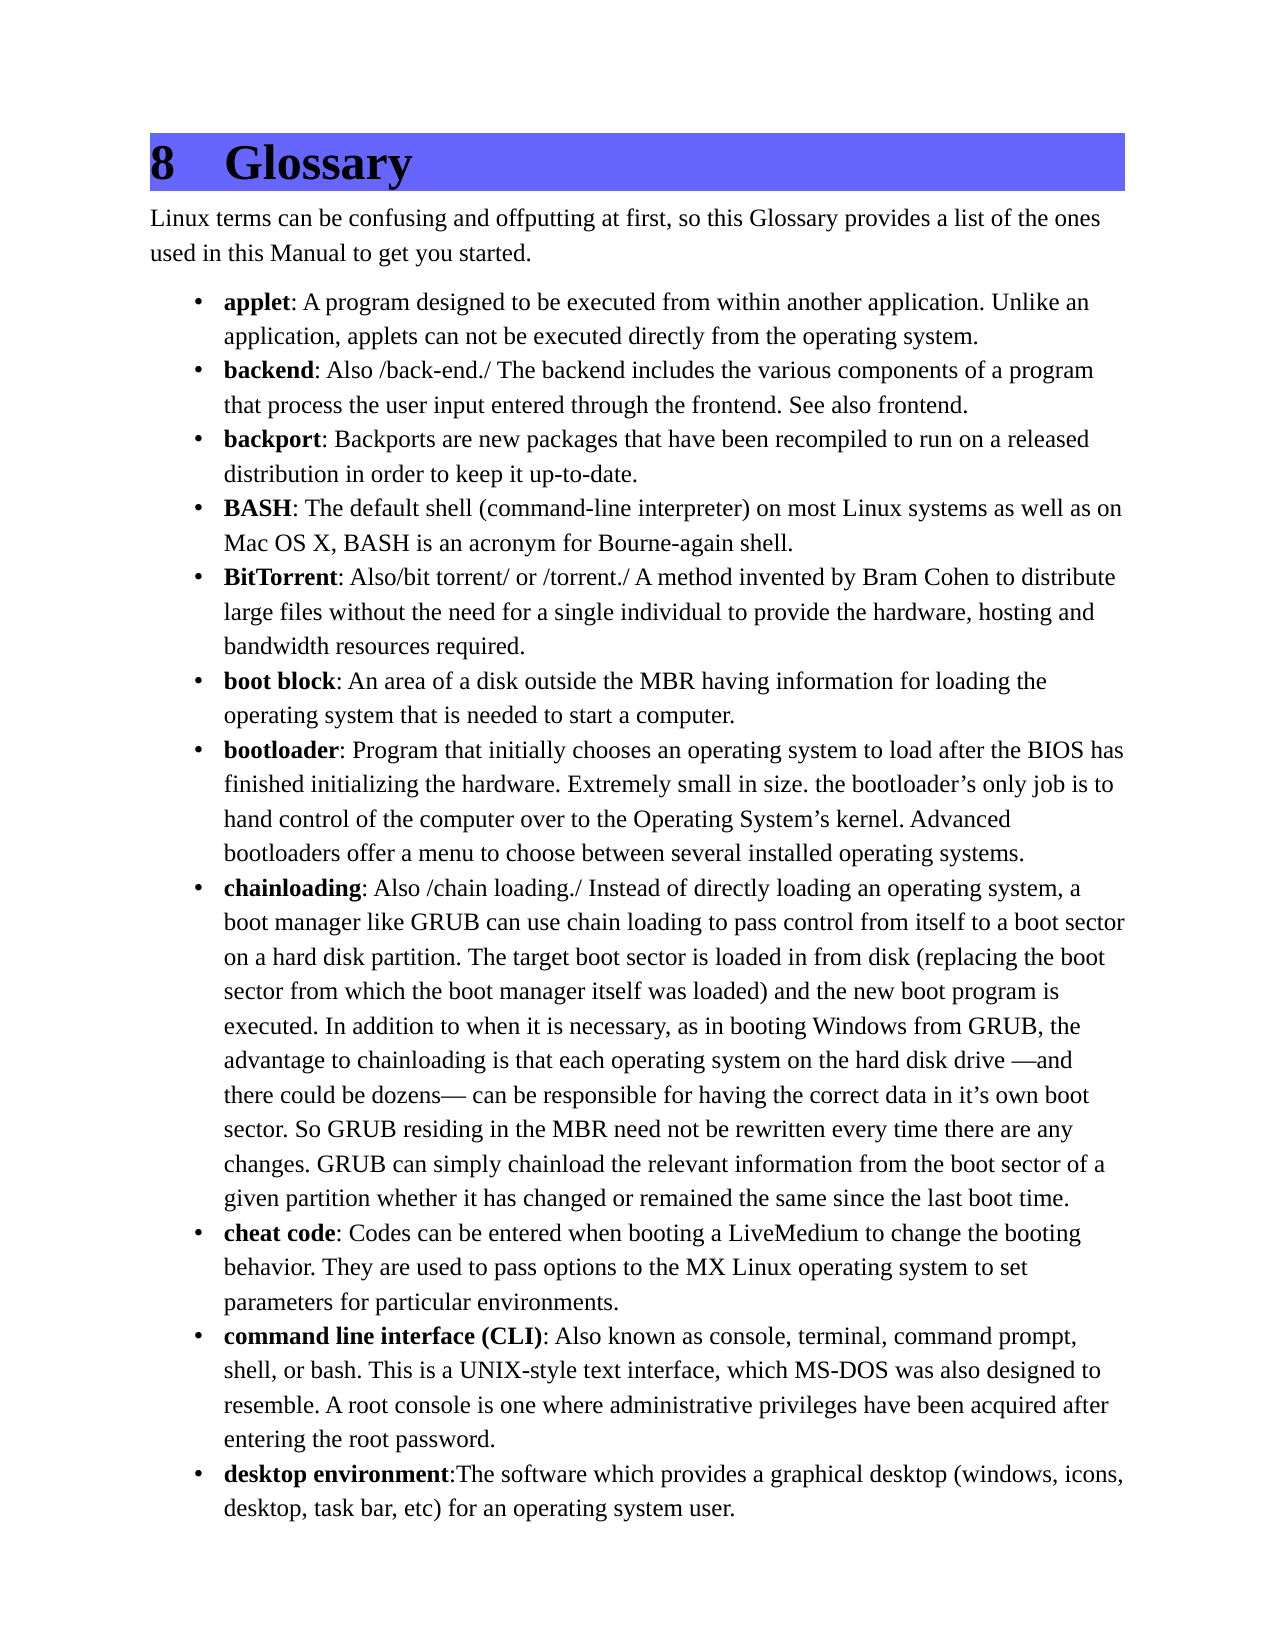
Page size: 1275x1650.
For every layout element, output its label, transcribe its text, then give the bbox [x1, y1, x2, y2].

list backend: Also /back-end./ The backend includes the various components of a program that process the user input entered through the frontend. See also frontend. [194, 356, 1125, 419]
subtitle 8 Glossary [150, 133, 1125, 191]
list backport: Backports are new packages that have been recompiled to run on a released distribution in order to keep it up-to-date. [194, 424, 1125, 488]
list command line interface (CLI): Also known as console, terminal, command prompt, shell, or bash. This is a UNIX-style text interface, which MS-DOS was also designed to resemble. A root console is one where administrative privileges have been acquired after entering the root password. [194, 1321, 1125, 1453]
list boot block: An area of a disk outside the MBR having information for loading the operating system that is needed to start a computer. [194, 666, 1125, 729]
list cheat code: Codes can be entered when booting a LiveMedium to change the booting behavior. They are used to pass options to the MX Linux operating system to set parameters for particular environments. [194, 1218, 1125, 1315]
text Linux terms can be confusing and offputting at first, so this Glossary provides a list of the ones used in this Manual to get you started. [150, 203, 1125, 266]
list applet: A program designed to be executed from within another application. Unlike an application, applets can not be executed directly from the operating system. [194, 287, 1125, 350]
list BitTorrent: Also/bit torrent/ or /torrent./ A method invented by Bram Cohen to distribute large files without the need for a single individual to provide the hardware, hosting and bandwidth resources required. [194, 562, 1125, 660]
list bootloader: Program that initially chooses an operating system to load after the BIOS has finished initializing the hardware. Extremely small in size. the bootloader’s only job is to hand control of the computer over to the Operating System’s kernel. Advanced bootloaders offer a menu to choose between several installed operating systems. [194, 735, 1125, 867]
list chainloading: Also /chain loading./ Instead of directly loading an operating system, a boot manager like GRUB can use chain loading to pass control from itself to a boot sector on a hard disk partition. The target boot sector is loaded in from disk (replacing the boot sector from which the boot manager itself was loaded) and the new boot program is executed. In addition to when it is necessary, as in booting Windows from GRUB, the advantage to chainloading is that each operating system on the hard disk drive —and there could be dozens— can be responsible for having the correct data in it’s own boot sector. So GRUB residing in the MBR need not be rewritten every time there are any changes. GRUB can simply chainload the relevant information from the boot sector of a given partition whether it has changed or remained the same since the last boot time. [194, 873, 1125, 1212]
list BASH: The default shell (command-line interpreter) on most Linux systems as well as on Mac OS X, BASH is an acronym for Bourne-again shell. [194, 493, 1125, 557]
list desktop environment:The software which provides a graphical desktop (windows, icons, desktop, task bar, etc) for an operating system user. [194, 1459, 1125, 1522]
